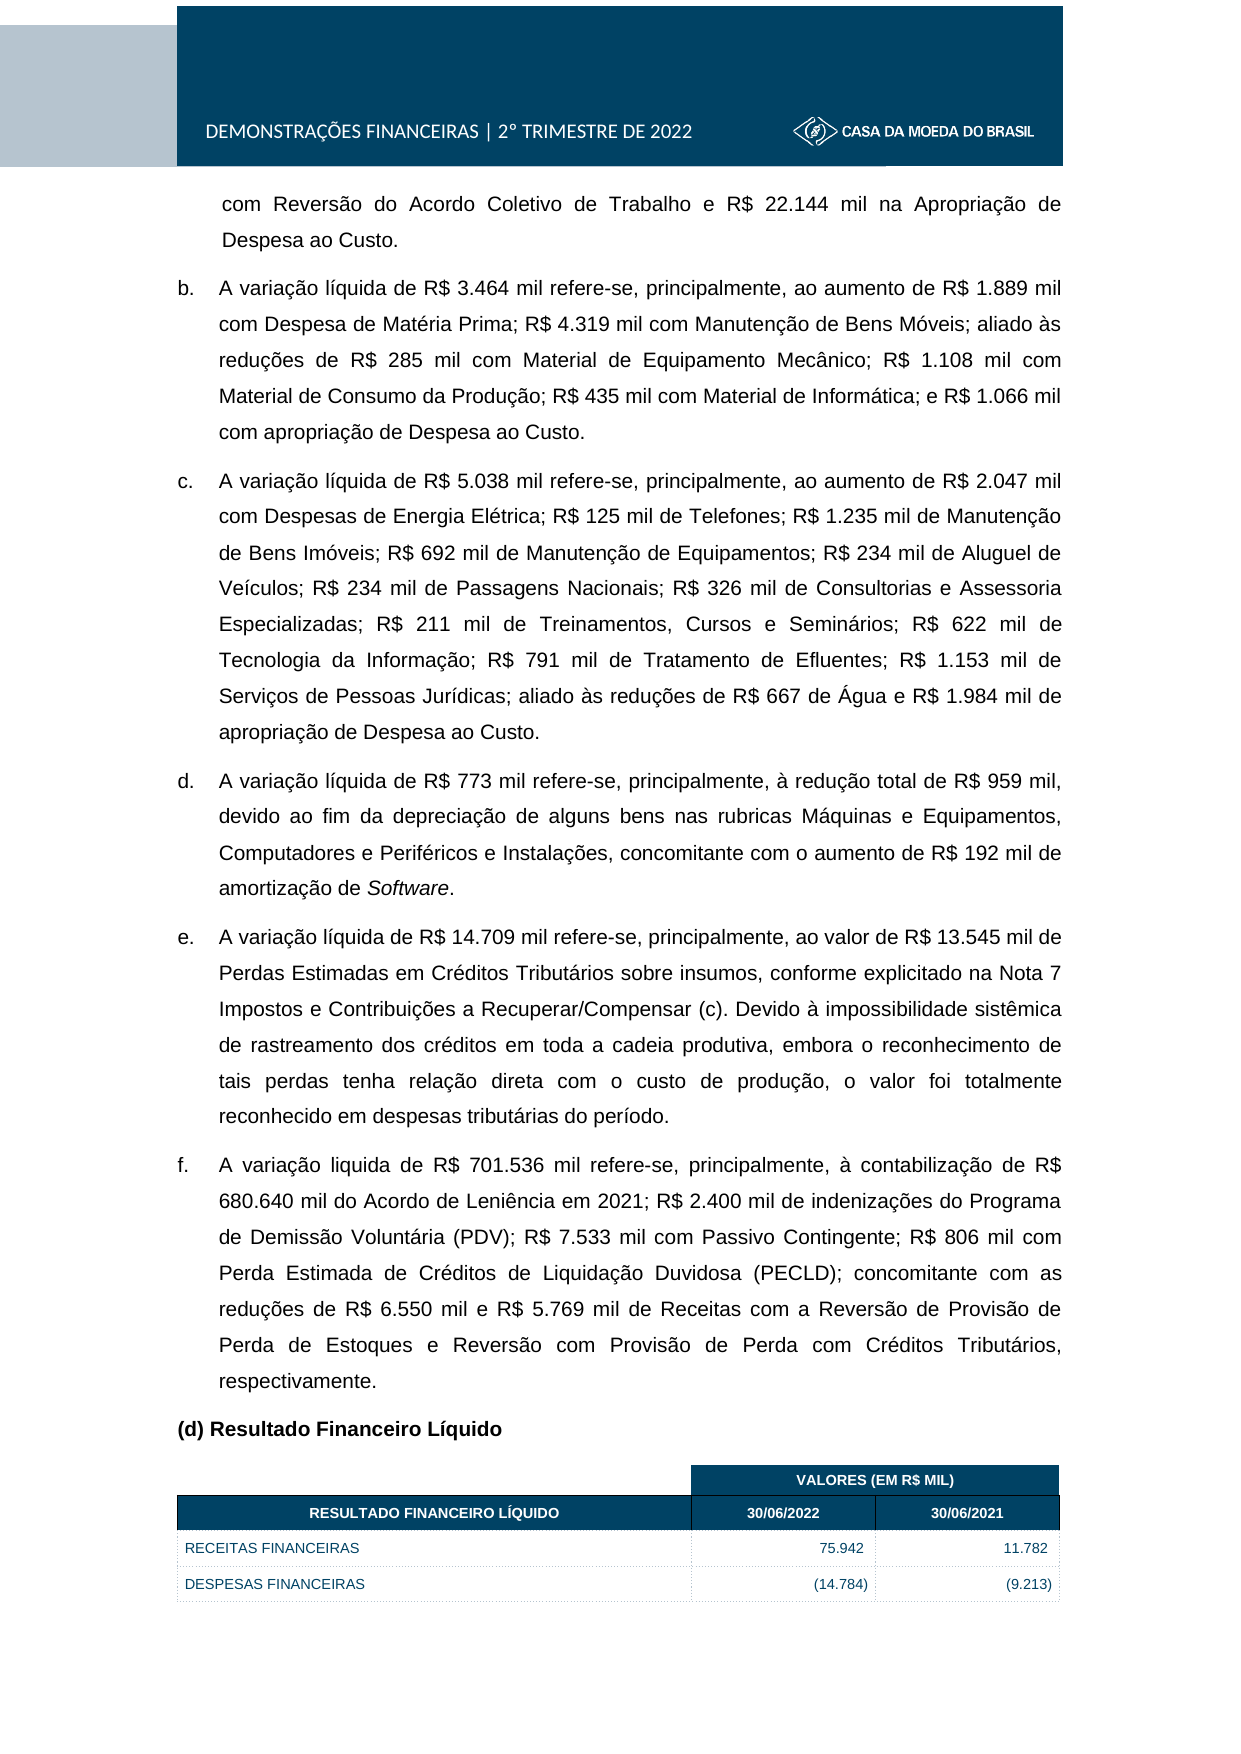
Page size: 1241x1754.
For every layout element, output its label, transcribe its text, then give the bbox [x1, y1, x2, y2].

table_cell DESPESAS FINANCEIRAS [177, 1566, 691, 1601]
table_header VALORES (EM R$ MIL) [691, 1465, 1059, 1495]
table_cell (14.784) [691, 1566, 875, 1601]
text (d) Resultado Financeiro Líquido [177, 1417, 1063, 1441]
list d. A variação líquida de R$ 773 mil refere-se, principalmente, à redução total de R$ 959 mil, devido ao fim da depreciação de alguns bens nas rubricas Máquinas e Equipamentos, Computadores e Periféricos e Instalações, concomitante com o aumento de R$ 192 mil de amortização de Software. [177, 768, 1063, 900]
table_cell 30/06/2022 [692, 1496, 875, 1530]
table_cell 75.942 [691, 1530, 875, 1566]
list e. A variação líquida de R$ 14.709 mil refere-se, principalmente, ao valor de R$ 13.545 mil de Perdas Estimadas em Créditos Tributários sobre insumos, conforme explicitado na Nota 7 Impostos e Contribuições a Recuperar/Compensar (c). Devido à impossibilidade sistêmica de rastreamento dos créditos em toda a cadeia produtiva, embora o reconhecimento de tais perdas tenha relação direta com o custo de produção, o valor foi totalmente reconhecido em despesas tributárias do período. [177, 925, 1063, 1128]
table_cell RESULTADO FINANCEIRO LÍQUIDO [178, 1496, 691, 1530]
list b. A variação líquida de R$ 3.464 mil refere-se, principalmente, ao aumento de R$ 1.889 mil com Despesa de Matéria Prima; R$ 4.319 mil com Manutenção de Bens Móveis; aliado às reduções de R$ 285 mil com Material de Equipamento Mecânico; R$ 1.108 mil com Material de Consumo da Produção; R$ 435 mil com Material de Informática; e R$ 1.066 mil com apropriação de Despesa ao Custo. [177, 276, 1063, 444]
list com Reversão do Acordo Coletivo de Trabalho e R$ 22.144 mil na Apropriação de Despesa ao Custo. [222, 192, 1063, 252]
table_cell RECEITAS FINANCEIRAS [177, 1530, 691, 1566]
table_cell 11.782 [875, 1530, 1059, 1566]
table_header [177, 1465, 691, 1495]
table_cell (9.213) [875, 1566, 1059, 1601]
list c. A variação líquida de R$ 5.038 mil refere-se, principalmente, ao aumento de R$ 2.047 mil com Despesas de Energia Elétrica; R$ 125 mil de Telefones; R$ 1.235 mil de Manutenção de Bens Imóveis; R$ 692 mil de Manutenção de Equipamentos; R$ 234 mil de Aluguel de Veículos; R$ 234 mil de Passagens Nacionais; R$ 326 mil de Consultorias e Assessoria Especializadas; R$ 211 mil de Treinamentos, Cursos e Seminários; R$ 622 mil de Tecnologia da Informação; R$ 791 mil de Tratamento de Efluentes; R$ 1.153 mil de Serviços de Pessoas Jurídicas; aliado às reduções de R$ 667 de Água e R$ 1.984 mil de apropriação de Despesa ao Custo. [177, 468, 1063, 744]
list f. A variação liquida de R$ 701.536 mil refere-se, principalmente, à contabilização de R$ 680.640 mil do Acordo de Leniência em 2021; R$ 2.400 mil de indenizações do Programa de Demissão Voluntária (PDV); R$ 7.533 mil com Passivo Contingente; R$ 806 mil com Perda Estimada de Créditos de Liquidação Duvidosa (PECLD); concomitante com as reduções de R$ 6.550 mil e R$ 5.769 mil de Receitas com a Reversão de Provisão de Perda de Estoques e Reversão com Provisão de Perda com Créditos Tributários, respectivamente. [177, 1153, 1063, 1392]
table_cell 30/06/2021 [876, 1496, 1059, 1530]
